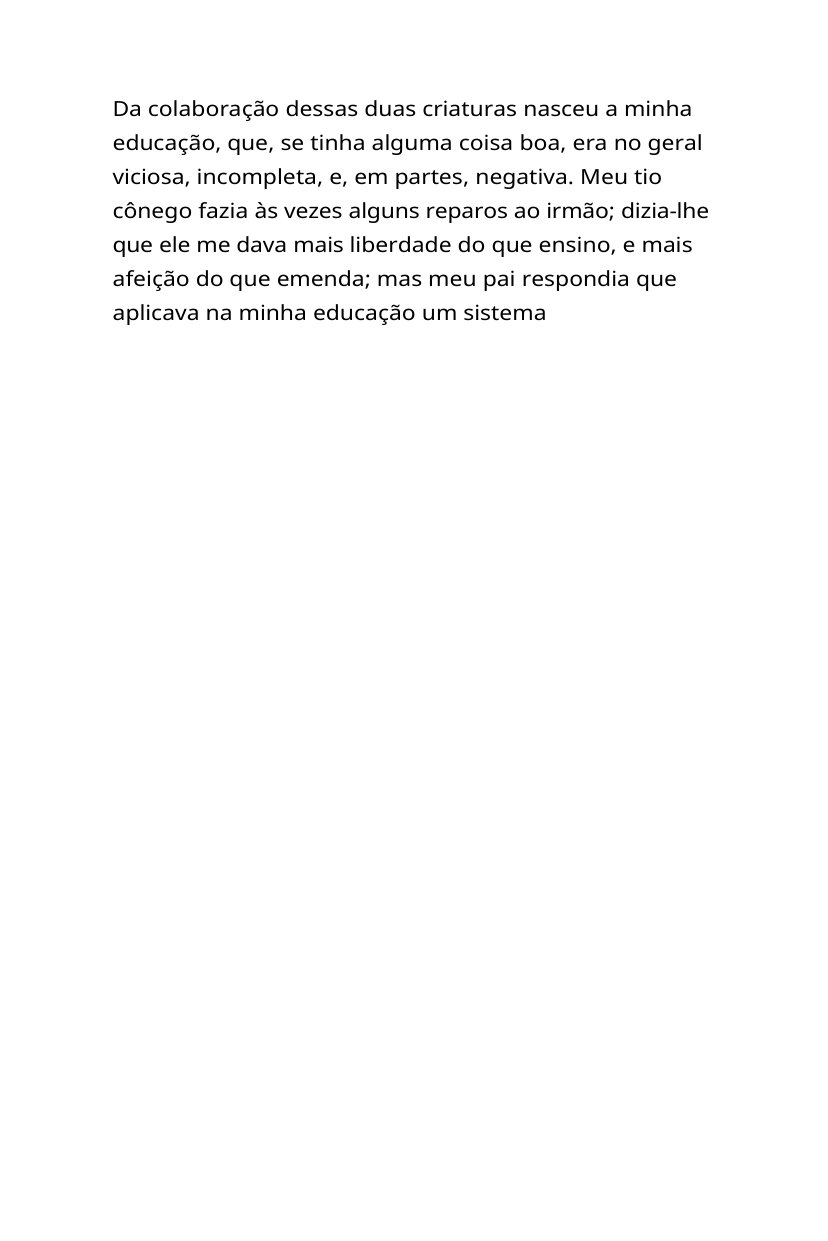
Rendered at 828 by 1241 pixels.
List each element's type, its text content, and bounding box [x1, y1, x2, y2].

text Da colaboração dessas duas criaturas nasceu a minha educação, que, se tinha alguma coisa boa, era no geral viciosa, incompleta, e, em partes, negativa. Meu tio cônego fazia às vezes alguns reparos ao irmão; dizia-lhe que ele me dava mais liberdade do que ensino, e mais afeição do que emenda; mas meu pai respondia que aplicava na minha educação um sistema [112, 94, 745, 327]
